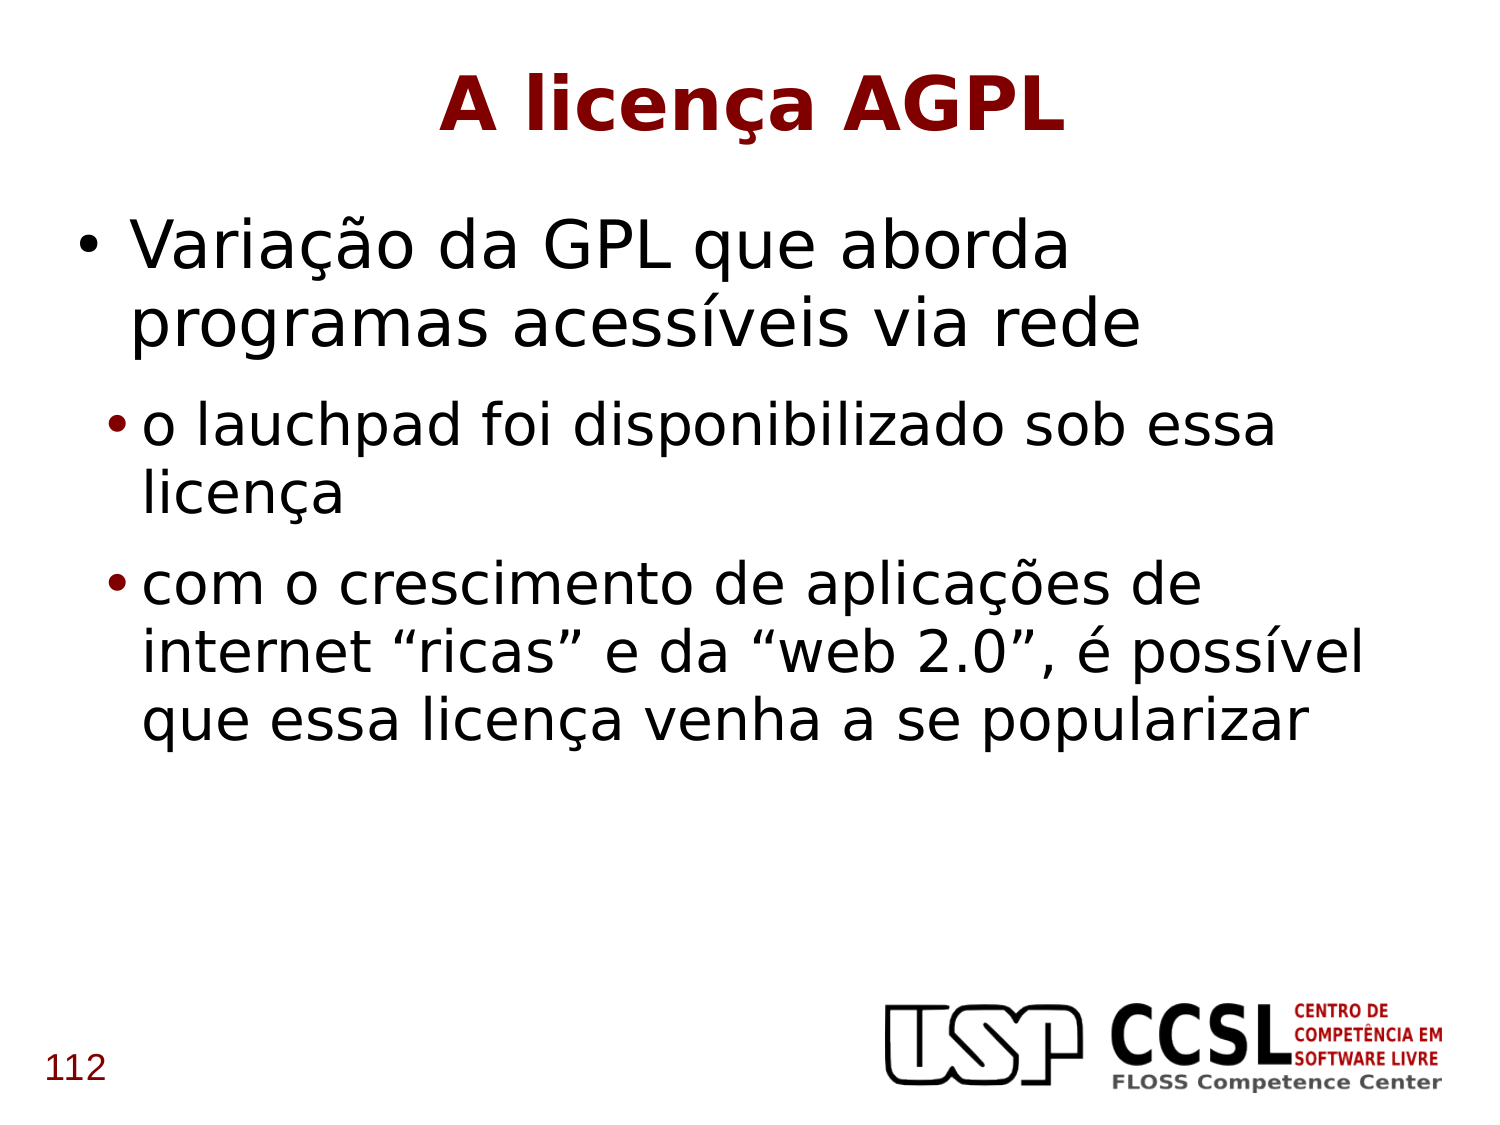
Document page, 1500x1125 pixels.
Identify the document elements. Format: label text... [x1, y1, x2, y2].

list Variação da GPL que aborda programas acessíveis via rede o lauchpad foi disponibilizado sob essa licença com o crescimento de aplicações de internet “ricas” e da “web 2.0”, é possível que essa licença venha a se popularizar [59, 206, 1447, 950]
title A licença AGPL [59, 29, 1447, 180]
picture [885, 1003, 1442, 1093]
